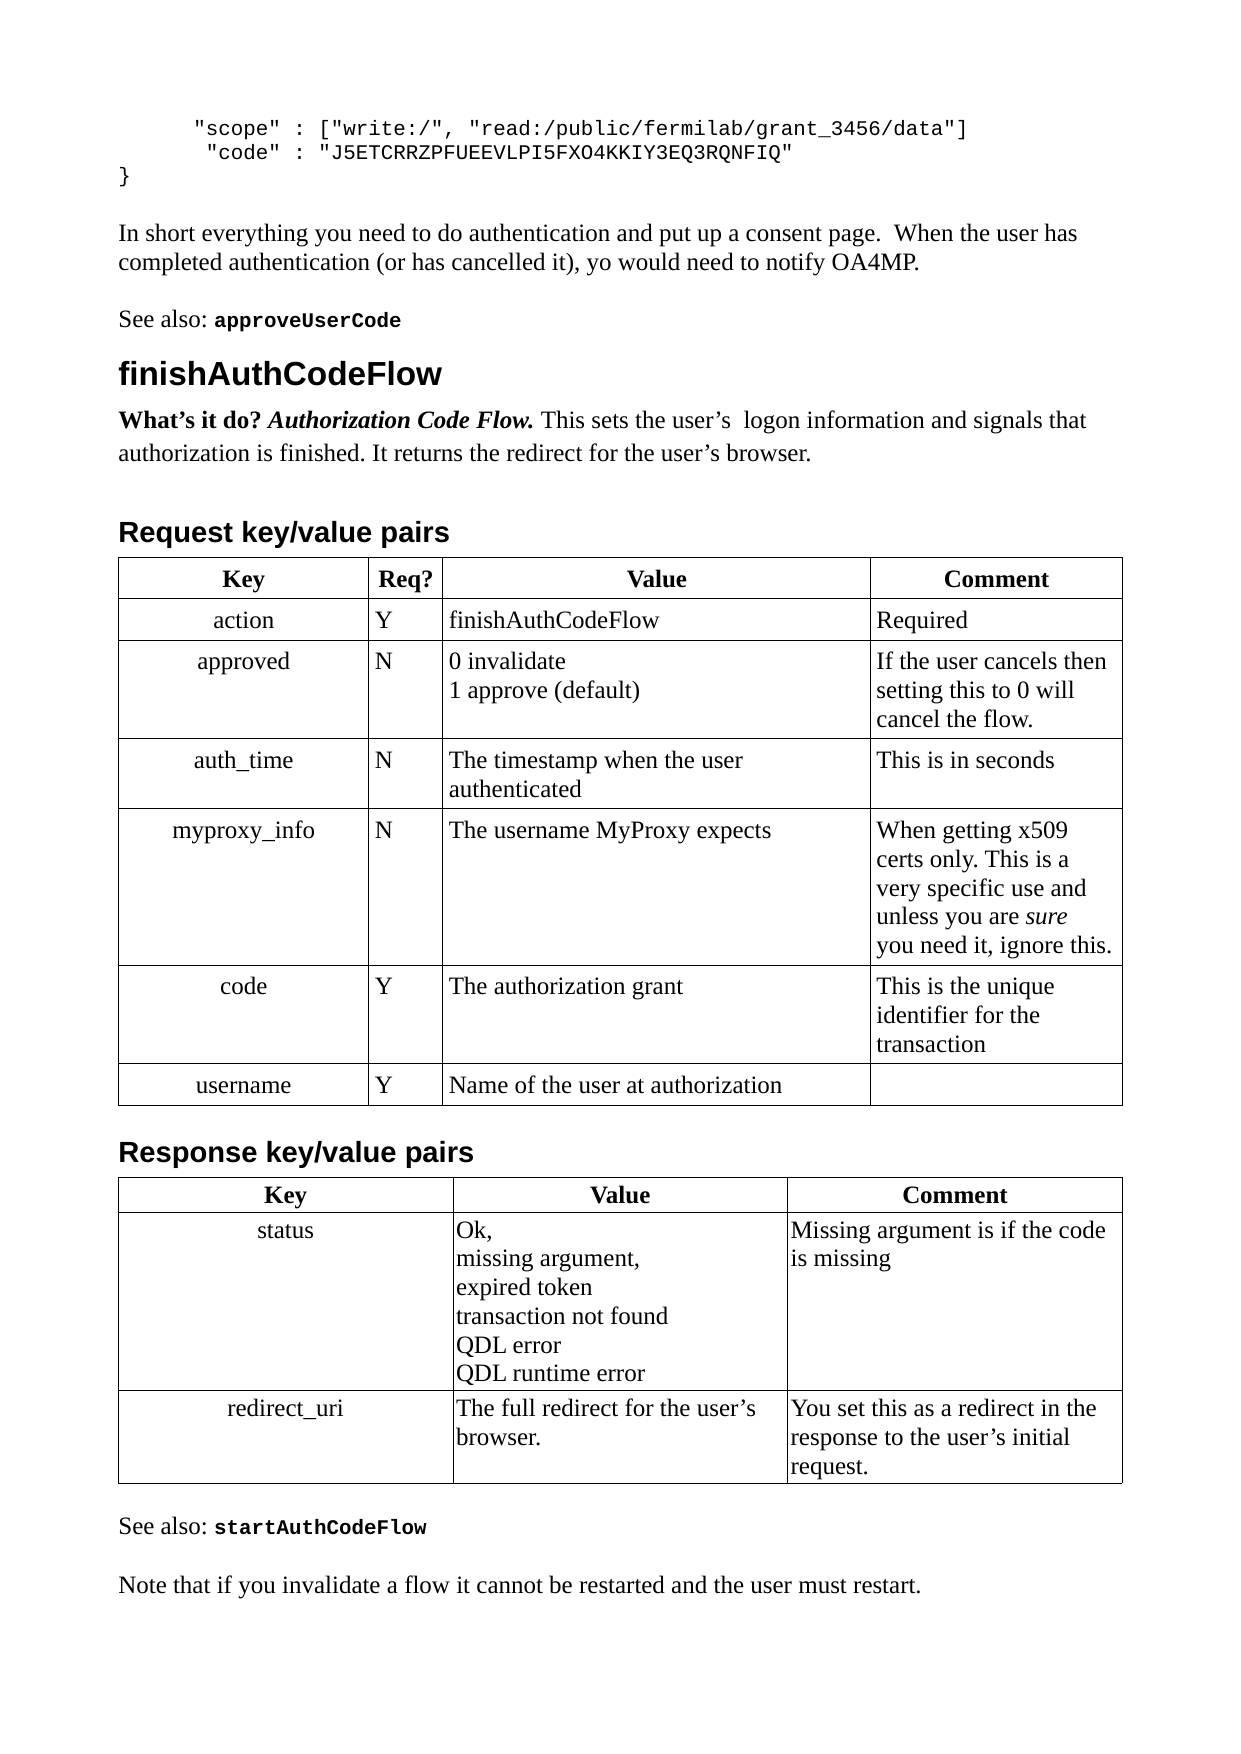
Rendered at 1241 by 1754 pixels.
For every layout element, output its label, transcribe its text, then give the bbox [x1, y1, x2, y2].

table_cell Y [369, 1064, 442, 1104]
table_cell username [119, 1064, 368, 1104]
table_header Key [119, 558, 368, 598]
subtitle finishAuthCodeFlow [118, 354, 1122, 393]
subtitle Request key/value pairs [118, 515, 1122, 549]
table_cell action [119, 599, 368, 639]
table_header Key [119, 1178, 453, 1212]
table_cell Required [871, 599, 1122, 639]
table_cell Y [369, 599, 442, 639]
table_cell finishAuthCodeFlow [443, 599, 870, 639]
text In short everything you need to do authentication and put up a consent page. When the user has completed authentication (or has cancelled it), yo would need to notify OA4MP. [118, 218, 1122, 275]
table_cell The authorization grant [443, 966, 870, 1063]
table_cell auth_time [119, 739, 368, 808]
text See also: startAuthCodeFlow [118, 1511, 1122, 1541]
text See also: approveUserCode [118, 304, 1122, 334]
table_cell Name of the user at authorization [443, 1064, 870, 1104]
text } [118, 165, 1122, 189]
table_header Value [454, 1178, 787, 1212]
text "code" : "J5ETCRRZPFUEEVLPI5FXO4KKIY3EQ3RQNFIQ" [118, 142, 1122, 165]
table_cell Ok, missing argument, expired token transaction not found QDL error QDL runtime error [454, 1213, 787, 1390]
table_cell This is in seconds [871, 739, 1122, 808]
text What’s it do? Authorization Code Flow. This sets the user’s logon information and signals that authorization is finished. It returns the redirect for the user’s browser. [118, 405, 1122, 467]
table_cell The timestamp when the user authenticated [443, 739, 870, 808]
table_cell N [369, 809, 442, 964]
table_cell The username MyProxy expects [443, 809, 870, 964]
table_cell When getting x509 certs only. This is a very specific use and unless you are sure you need it, ignore this. [871, 809, 1122, 964]
table_cell [871, 1064, 1122, 1104]
table_cell approved [119, 641, 368, 738]
text "scope" : ["write:/", "read:/public/fermilab/grant_3456/data"] [118, 118, 1122, 142]
table_cell N [369, 739, 442, 808]
table_cell Missing argument is if the code is missing [788, 1213, 1122, 1390]
table_cell N [369, 641, 442, 738]
table_header Comment [788, 1178, 1122, 1212]
text Note that if you invalidate a flow it cannot be restarted and the user must restart. [118, 1570, 1122, 1598]
table_cell You set this as a redirect in the response to the user’s initial request. [788, 1391, 1122, 1483]
table_cell The full redirect for the user’s browser. [454, 1391, 787, 1483]
table_cell status [119, 1213, 453, 1390]
table_cell 0 invalidate 1 approve (default) [443, 641, 870, 738]
table_cell Y [369, 966, 442, 1063]
table_cell This is the unique identifier for the transaction [871, 966, 1122, 1063]
table_header Comment [871, 558, 1122, 598]
table_cell myproxy_info [119, 809, 368, 964]
table_cell code [119, 966, 368, 1063]
subtitle Response key/value pairs [118, 1135, 1122, 1168]
table_cell If the user cancels then setting this to 0 will cancel the flow. [871, 641, 1122, 738]
table_cell redirect_uri [119, 1391, 453, 1483]
table_header Value [443, 558, 870, 598]
table_header Req? [369, 558, 442, 598]
